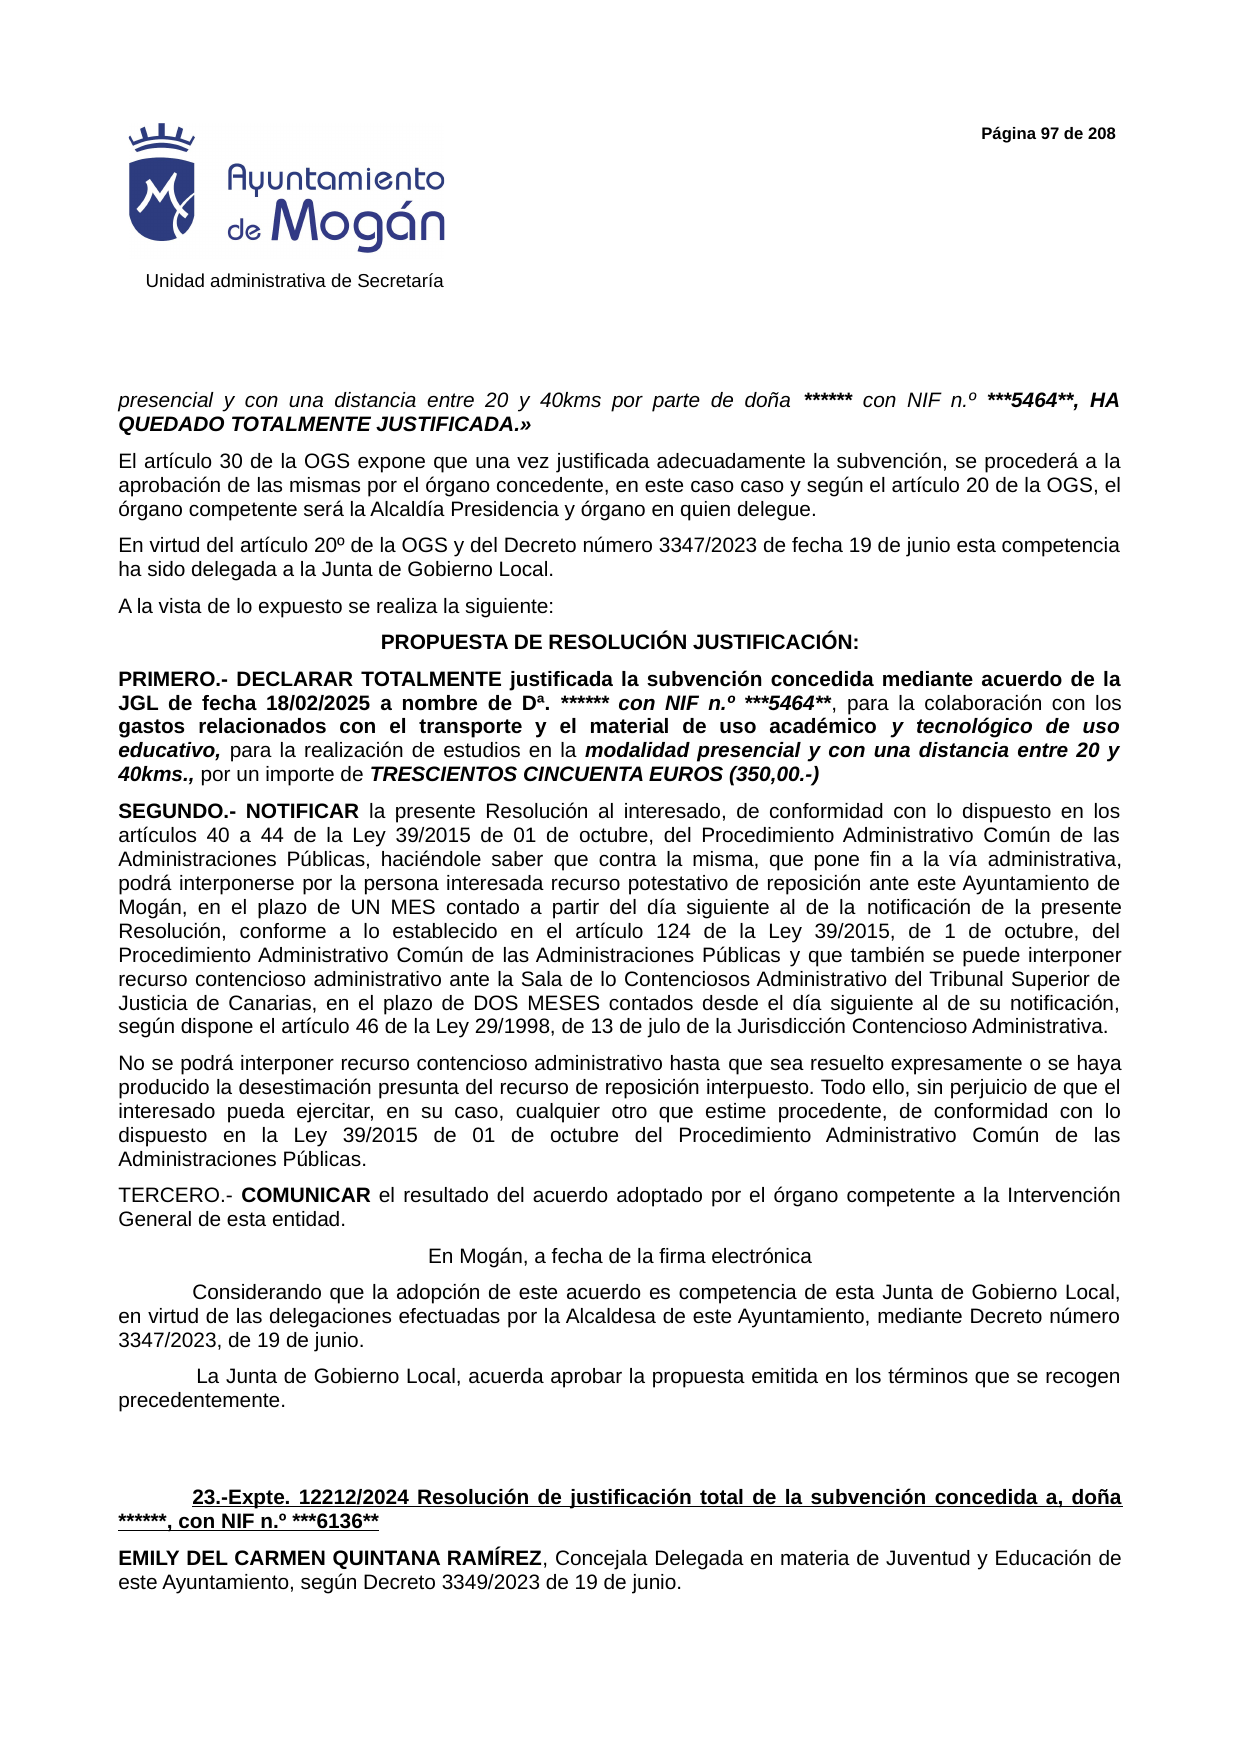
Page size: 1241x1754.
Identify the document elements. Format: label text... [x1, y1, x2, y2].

picture [128, 123, 445, 259]
text presencial y con una distancia entre 20 y 40kms por parte de doña ****** con NIF n.º ***5464**, HA QUEDADO TOTALMENTE JUSTIFICADA.» [118, 388, 1122, 436]
text A la vista de lo expuesto se realiza la siguiente: [118, 593, 1122, 617]
text En Mogán, a fecha de la firma electrónica [118, 1243, 1122, 1267]
text Considerando que la adopción de este acuerdo es competencia de esta Junta de Gobierno Local, en virtud de las delegaciones efectuadas por la Alcaldesa de este Ayuntamiento, mediante Decreto número 3347/2023, de 19 de junio. [118, 1280, 1122, 1352]
text PRIMERO.- DECLARAR TOTALMENTE justificada la subvención concedida mediante acuerdo de la JGL de fecha 18/02/2025 a nombre de Dª. ****** con NIF n.º ***5464**, para la colaboración con los gastos relacionados con el transporte y el material de uso académico y tecnológico de uso educativo, para la realización de estudios en la modalidad presencial y con una distancia entre 20 y 40kms., por un importe de TRESCIENTOS CINCUENTA EUROS (350,00.-) [118, 666, 1122, 786]
text TERCERO.- COMUNICAR el resultado del acuerdo adoptado por el órgano competente a la Intervención General de esta entidad. [118, 1183, 1122, 1231]
text El artículo 30 de la OGS expone que una vez justificada adecuadamente la subvención, se procederá a la aprobación de las mismas por el órgano concedente, en este caso caso y según el artículo 20 de la OGS, el órgano competente será la Alcaldía Presidencia y órgano en quien delegue. [118, 449, 1122, 521]
text PROPUESTA DE RESOLUCIÓN JUSTIFICACIÓN: [118, 630, 1122, 654]
text No se podrá interponer recurso contencioso administrativo hasta que sea resuelto expresamente o se haya producido la desestimación presunta del recurso de reposición interpuesto. Todo ello, sin perjuicio de que el interesado pueda ejercitar, en su caso, cualquier otro que estime procedente, de conformidad con lo dispuesto en la Ley 39/2015 de 01 de octubre del Procedimiento Administrativo Común de las Administraciones Públicas. [118, 1051, 1122, 1171]
text 23.-Expte. 12212/2024 Resolución de justificación total de la subvención concedida a, doña ******, con NIF n.º ***6136** [118, 1461, 1122, 1533]
text SEGUNDO.- NOTIFICAR la presente Resolución al interesado, de conformidad con lo dispuesto en los artículos 40 a 44 de la Ley 39/2015 de 01 de octubre, del Procedimiento Administrativo Común de las Administraciones Públicas, haciéndole saber que contra la misma, que pone fin a la vía administrativa, podrá interponerse por la persona interesada recurso potestativo de reposición ante este Ayuntamiento de Mogán, en el plazo de UN MES contado a partir del día siguiente al de la notificación de la presente Resolución, conforme a lo establecido en el artículo 124 de la Ley 39/2015, de 1 de octubre, del Procedimiento Administrativo Común de las Administraciones Públicas y que también se puede interponer recurso contencioso administrativo ante la Sala de lo Contenciosos Administrativo del Tribunal Superior de Justicia de Canarias, en el plazo de DOS MESES contados desde el día siguiente al de su notificación, según dispone el artículo 46 de la Ley 29/1998, de 13 de julo de la Jurisdicción Contencioso Administrativa. [118, 799, 1122, 1038]
text EMILY DEL CARMEN QUINTANA RAMÍREZ, Concejala Delegada en materia de Juventud y Educación de este Ayuntamiento, según Decreto 3349/2023 de 19 de junio. [118, 1546, 1122, 1593]
text En virtud del artículo 20º de la OGS y del Decreto número 3347/2023 de fecha 19 de junio esta competencia ha sido delegada a la Junta de Gobierno Local. [118, 533, 1122, 581]
text La Junta de Gobierno Local, acuerda aprobar la propuesta emitida en los términos que se recogen precedentemente. [118, 1364, 1122, 1412]
